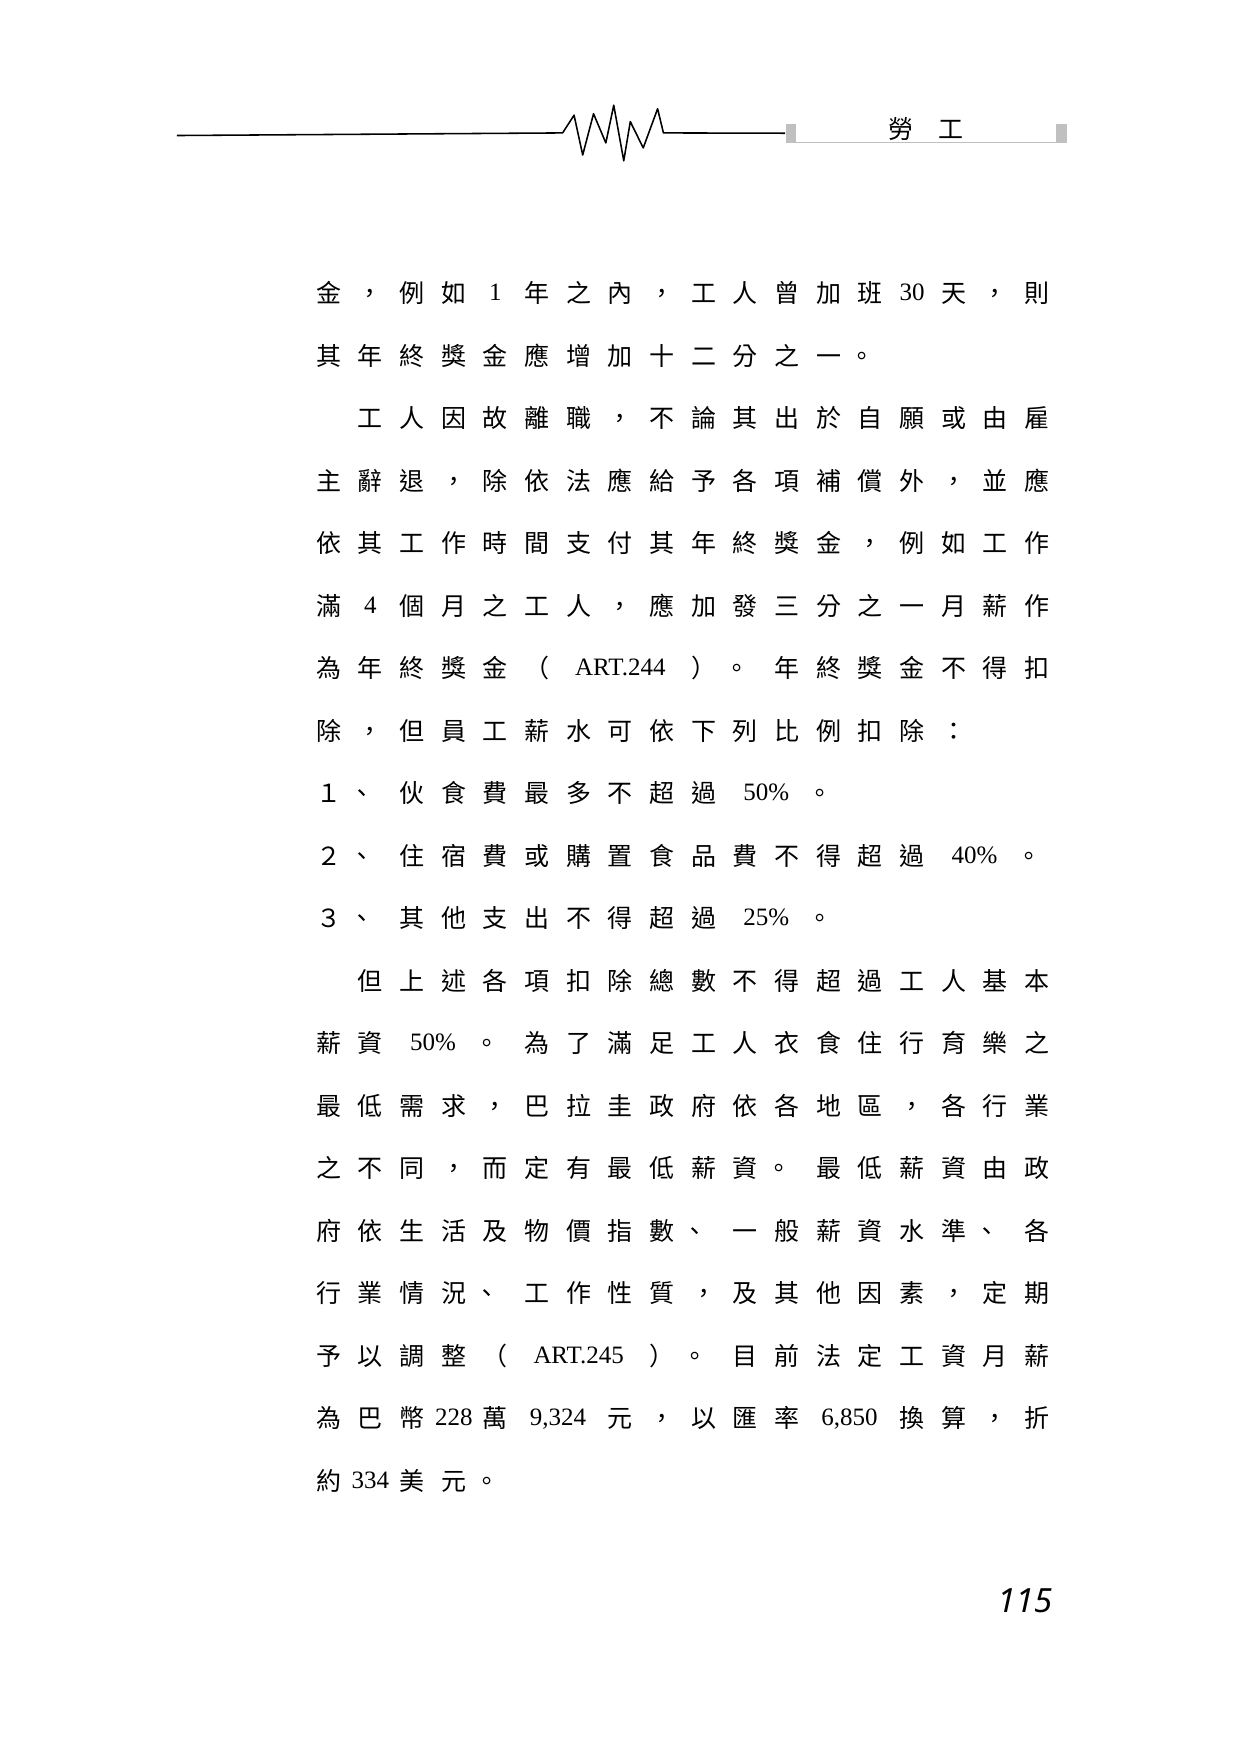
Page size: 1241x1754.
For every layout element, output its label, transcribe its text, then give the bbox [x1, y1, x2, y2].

text 金，例如1年之內，工人曾加班30天，則其年終獎金應增加十二分之一。 [281, 250, 1058, 375]
text ３、其他支出不得超過25%。 [281, 875, 1058, 938]
text 但上述各項扣除總數不得超過工人基本薪資50%。為了滿足工人衣食住行育樂之最低需求，巴拉圭政府依各地區，各行業之不同，而定有最低薪資。最低薪資由政府依生活及物價指數、一般薪資水準、各行業情況、工作性質，及其他因素，定期予以調整（ART.245）。目前法定工資月薪為巴幣228萬9,324元，以匯率6,850換算，折約334美元。 [281, 938, 1058, 1500]
text １、伙食費最多不超過50%。 [281, 750, 1058, 813]
text ２、住宿費或購置食品費不得超過40%。 [281, 813, 1058, 875]
text 工人因故離職，不論其出於自願或由雇主辭退，除依法應給予各項補償外，並應依其工作時間支付其年終獎金，例如工作滿4個月之工人，應加發三分之一月薪作為年終獎金（ART.244）。年終獎金不得扣除，但員工薪水可依下列比例扣除： [281, 375, 1058, 750]
